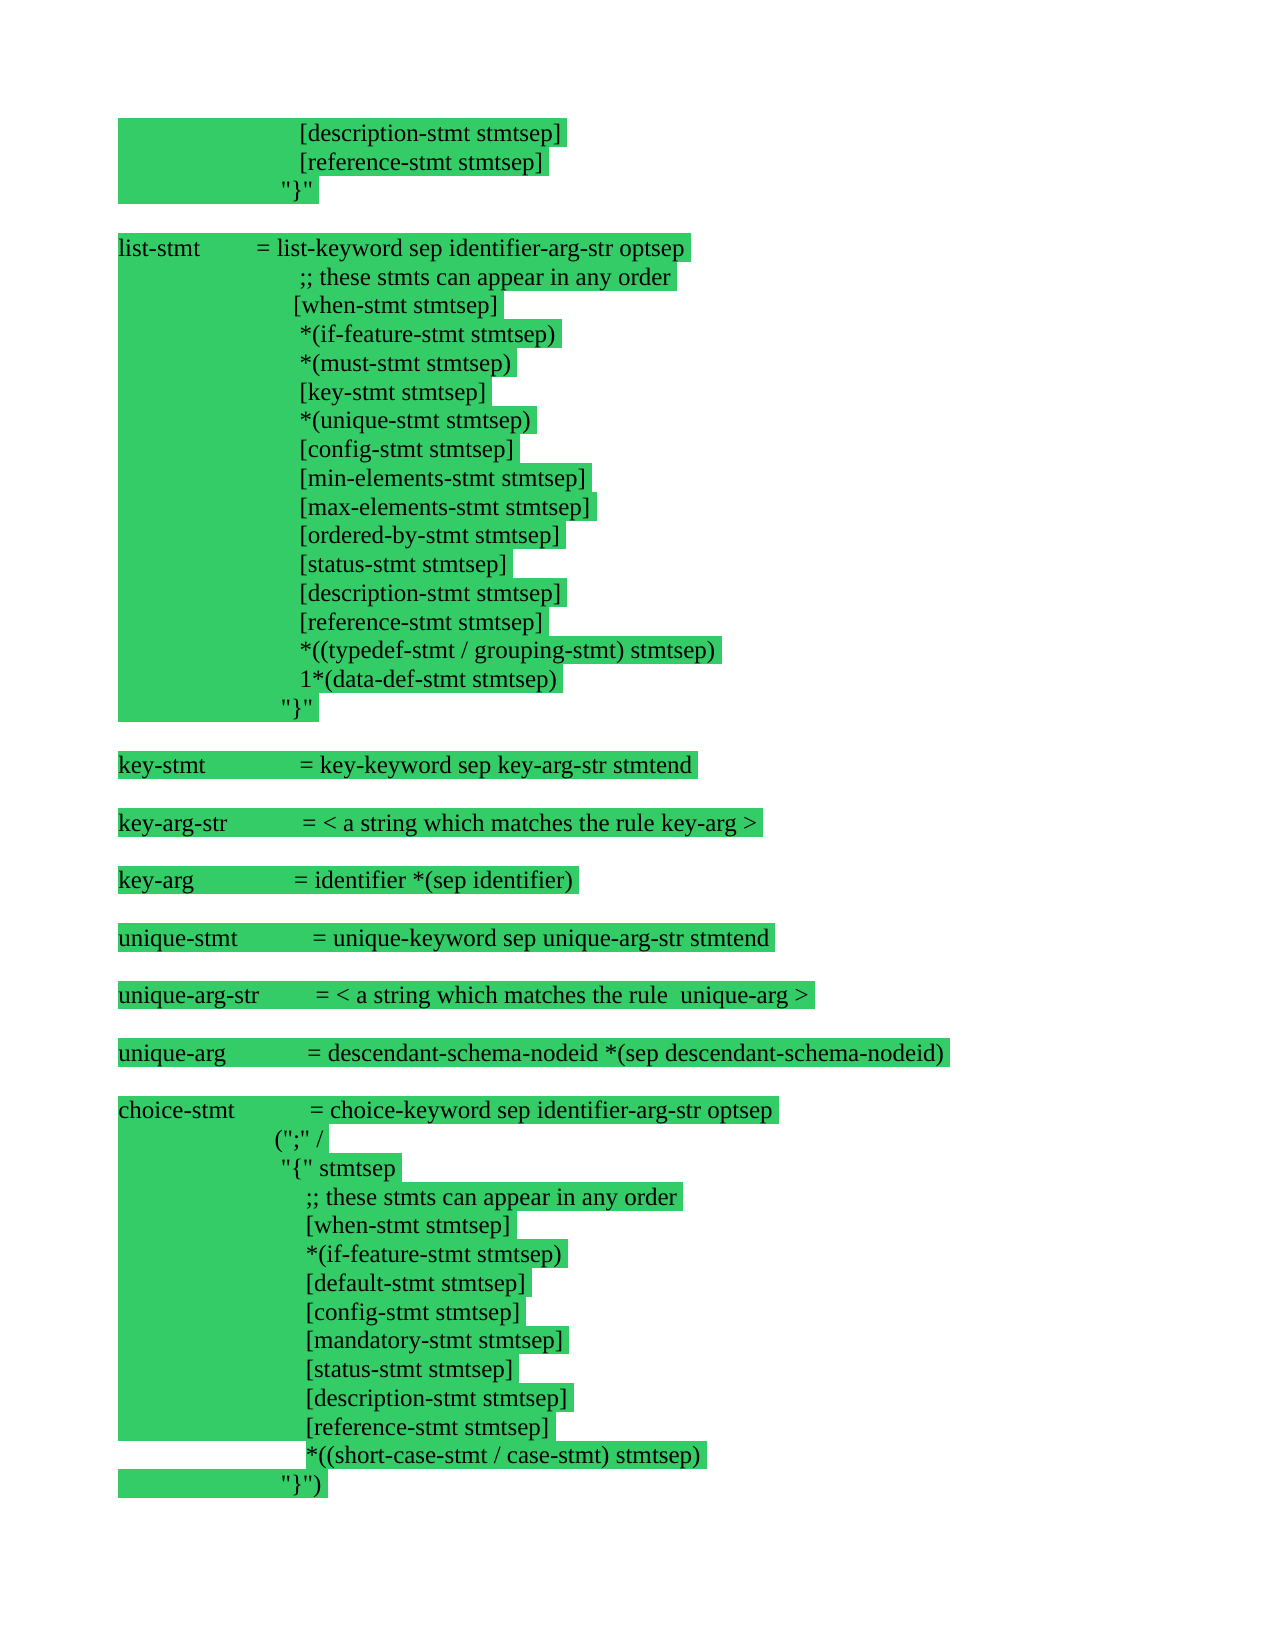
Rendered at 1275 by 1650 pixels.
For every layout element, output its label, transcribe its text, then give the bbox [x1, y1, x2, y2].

text "}" [118, 176, 1157, 204]
text *(if-feature-stmt stmtsep) [118, 319, 1157, 348]
text "}" [118, 693, 1157, 722]
text [key-stmt stmtsep] [118, 377, 1157, 406]
text *(must-stmt stmtsep) [118, 348, 1157, 377]
text choice-stmt = choice-keyword sep identifier-arg-str optsep [118, 1096, 1157, 1124]
text key-stmt = key-keyword sep key-arg-str stmtend [118, 751, 1157, 779]
text unique-arg = descendant-schema-nodeid *(sep descendant-schema-nodeid) [118, 1038, 1157, 1067]
text [config-stmt stmtsep] [118, 1297, 1157, 1326]
text [max-elements-stmt stmtsep] [118, 492, 1157, 521]
text key-arg = identifier *(sep identifier) [118, 866, 1157, 894]
text *((short-case-stmt / case-stmt) stmtsep) [118, 1441, 1157, 1469]
text [description-stmt stmtsep] [118, 578, 1157, 607]
text ;; these stmts can appear in any order [118, 262, 1157, 291]
text [when-stmt stmtsep] [118, 1211, 1157, 1239]
text *((typedef-stmt / grouping-stmt) stmtsep) [118, 636, 1157, 664]
text [status-stmt stmtsep] [118, 1354, 1157, 1383]
text "{" stmtsep [118, 1153, 1157, 1182]
text [config-stmt stmtsep] [118, 434, 1157, 463]
text 1*(data-def-stmt stmtsep) [118, 664, 1157, 693]
text (";" / [118, 1124, 1157, 1153]
text [reference-stmt stmtsep] [118, 147, 1157, 176]
text [status-stmt stmtsep] [118, 549, 1157, 578]
text unique-stmt = unique-keyword sep unique-arg-str stmtend [118, 923, 1157, 952]
text [mandatory-stmt stmtsep] [118, 1326, 1157, 1354]
text "}") [118, 1469, 1157, 1498]
text key-arg-str = < a string which matches the rule key-arg > [118, 808, 1157, 837]
text unique-arg-str = < a string which matches the rule unique-arg > [118, 981, 1157, 1009]
text list-stmt = list-keyword sep identifier-arg-str optsep [118, 233, 1157, 262]
text ;; these stmts can appear in any order [118, 1182, 1157, 1211]
text [default-stmt stmtsep] [118, 1268, 1157, 1297]
text [description-stmt stmtsep] [118, 1383, 1157, 1412]
text [reference-stmt stmtsep] [118, 1412, 1157, 1441]
text *(if-feature-stmt stmtsep) [118, 1239, 1157, 1268]
text [description-stmt stmtsep] [118, 118, 1157, 147]
text [ordered-by-stmt stmtsep] [118, 521, 1157, 549]
text [reference-stmt stmtsep] [118, 607, 1157, 636]
text *(unique-stmt stmtsep) [118, 406, 1157, 434]
text [when-stmt stmtsep] [118, 291, 1157, 319]
text [min-elements-stmt stmtsep] [118, 463, 1157, 492]
